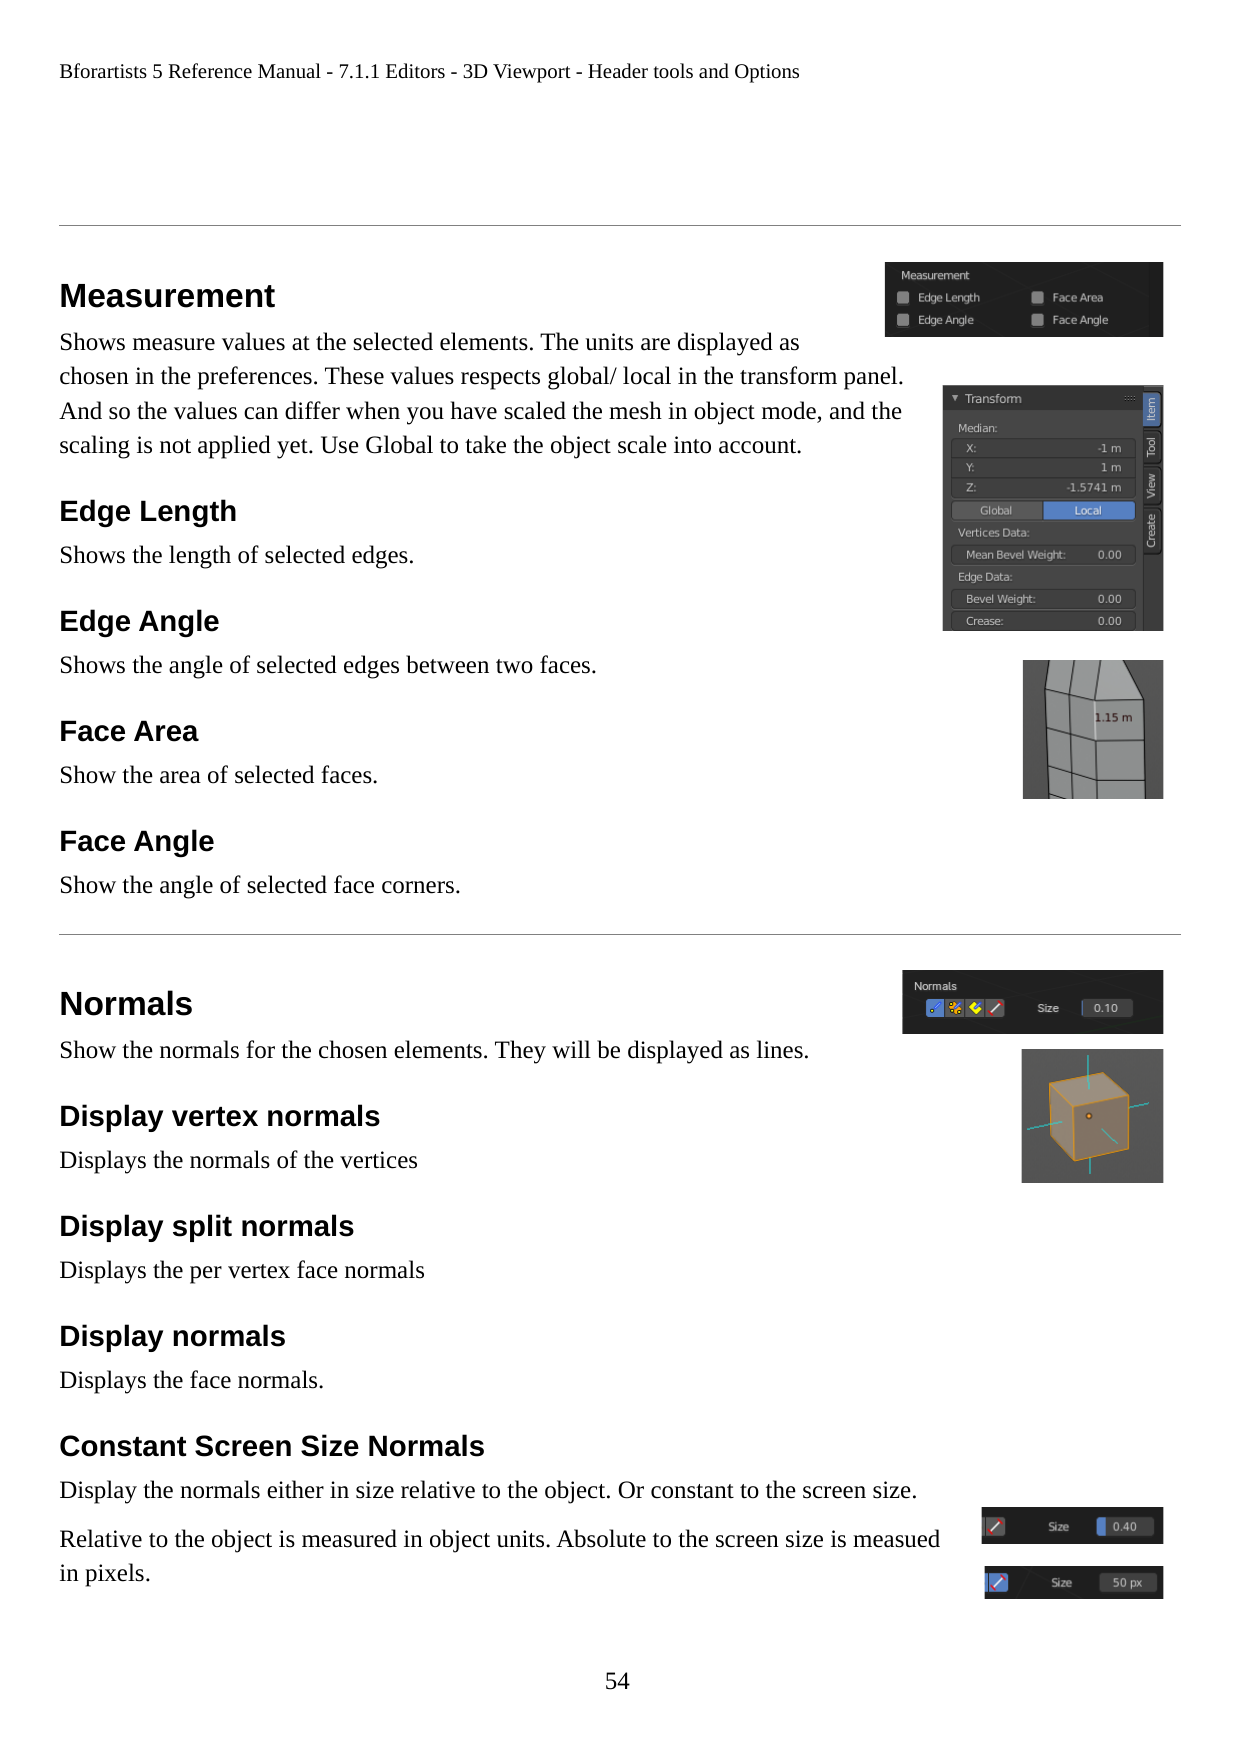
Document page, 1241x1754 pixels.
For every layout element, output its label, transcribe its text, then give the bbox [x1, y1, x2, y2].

subtitle Display normals [59, 1318, 1181, 1352]
subtitle Display vertex normals [59, 1099, 1021, 1132]
picture [1021, 1049, 1164, 1183]
picture [1022, 660, 1164, 799]
subtitle Constant Screen Size Normals [59, 1428, 1181, 1462]
text Displays the face normals. [59, 1365, 1181, 1393]
picture [902, 970, 1164, 1034]
subtitle [1164, 984, 1181, 1023]
subtitle [1164, 714, 1181, 747]
text Show the area of selected faces. [59, 760, 1022, 789]
subtitle Measurement [59, 276, 884, 314]
text Display the normals either in size relative to the object. Or constant to the screen size. [59, 1475, 1181, 1503]
picture [981, 1507, 1164, 1544]
text Shows the length of selected edges. [59, 540, 942, 569]
text Displays the per vertex face normals [59, 1255, 1181, 1284]
subtitle Face Angle [59, 824, 1181, 857]
text Shows measure values at the selected elements. The units are displayed as chosen in the preferences. These values respects global/ local in the transform panel. And so the values can differ when you have scaled the mesh in object mode, and the scaling is not applied yet. Use Global to take the object scale into account. [59, 327, 1181, 459]
subtitle Face Area [59, 714, 1022, 747]
text Show the normals for the chosen elements. They will be displayed as lines. [59, 1035, 1181, 1064]
subtitle Normals [59, 984, 902, 1023]
subtitle Edge Angle [59, 604, 1181, 638]
text Shows the angle of selected edges between two faces. [59, 650, 1181, 679]
text Show the angle of selected face corners. [59, 870, 1181, 899]
subtitle Edge Length [59, 494, 942, 528]
picture [942, 385, 1164, 631]
text Displays the normals of the vertices [59, 1145, 1021, 1174]
subtitle [1164, 276, 1181, 314]
text Relative to the object is measured in object units. Absolute to the screen size is measued in pixels. [59, 1524, 1181, 1587]
subtitle [1164, 494, 1181, 528]
subtitle Display split normals [59, 1209, 1181, 1242]
subtitle [1164, 1099, 1181, 1132]
